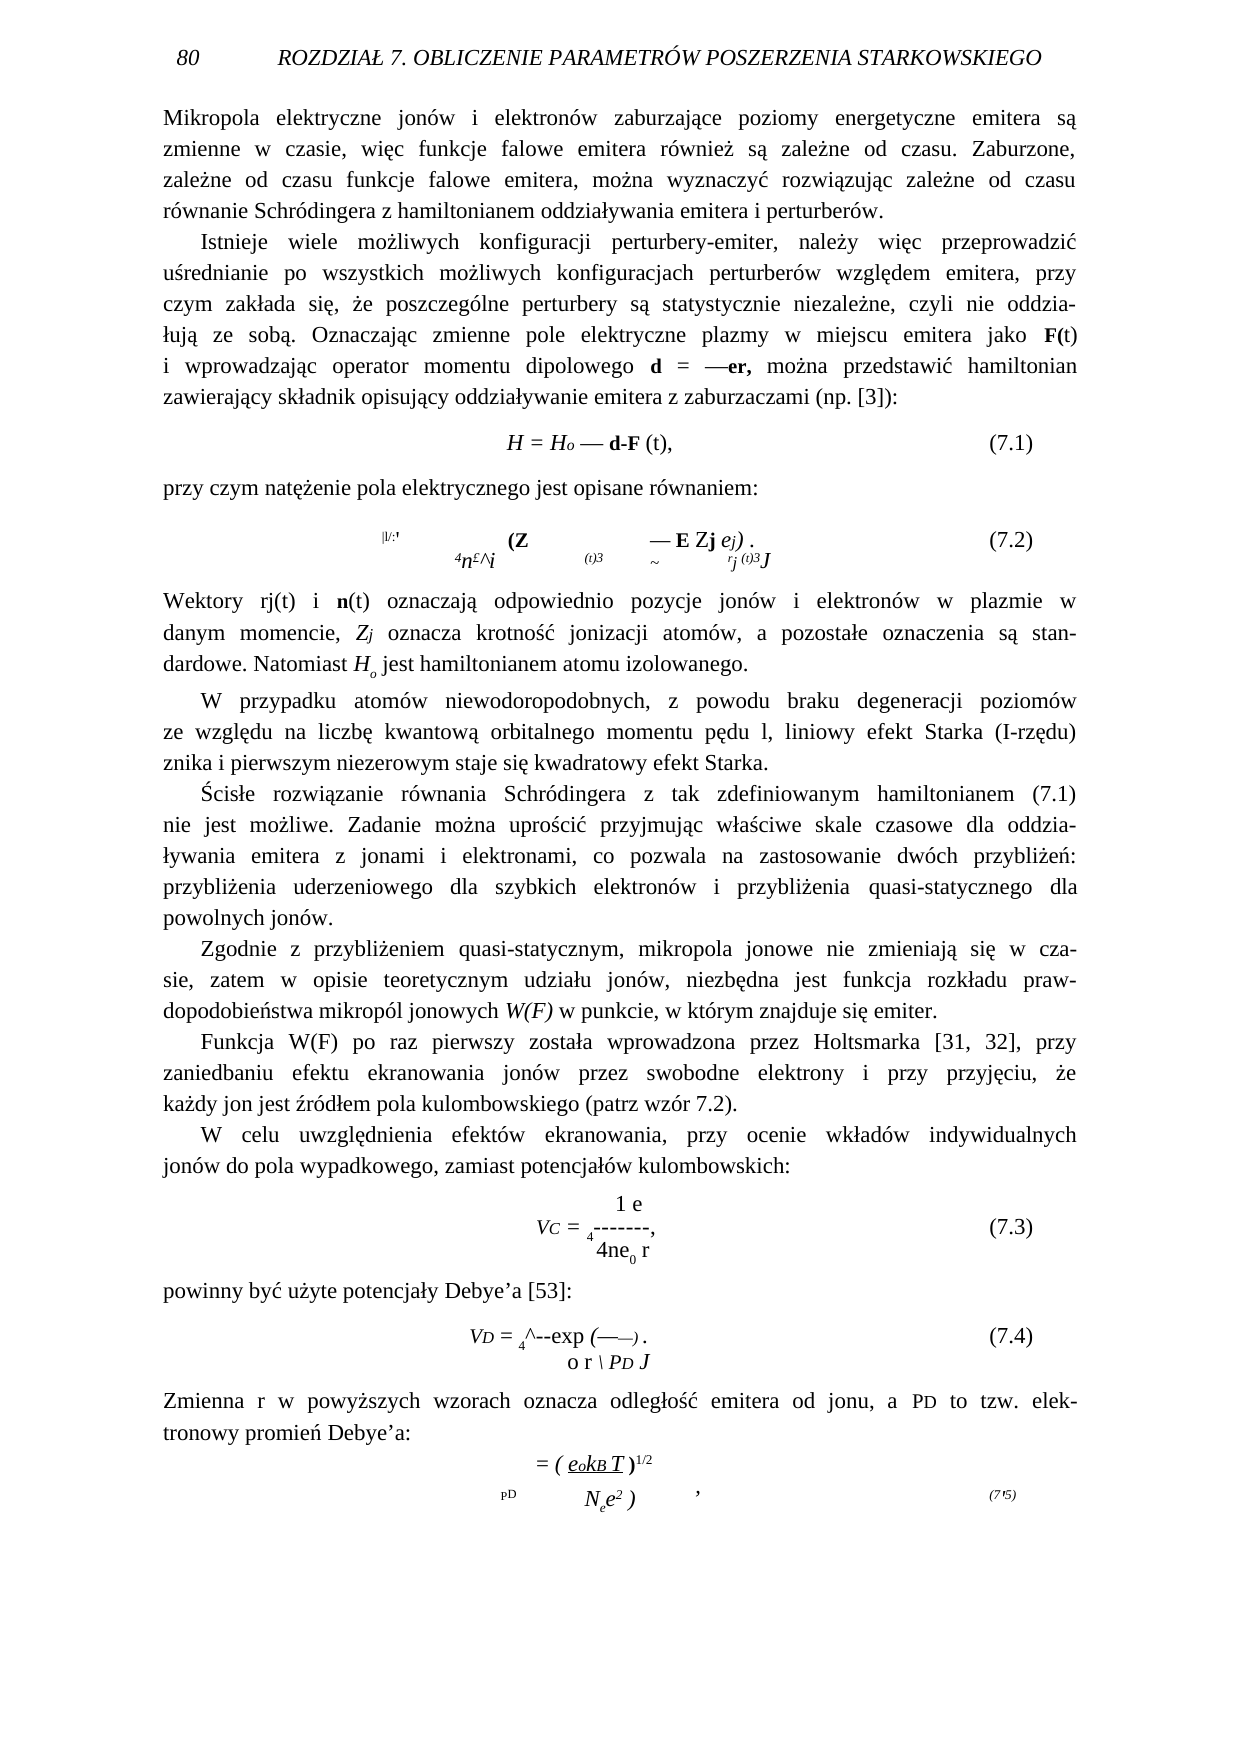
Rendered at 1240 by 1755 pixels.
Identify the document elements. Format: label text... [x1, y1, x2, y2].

text 4n£^i (t)3 ~ rj (t)3J [454, 553, 1078, 573]
text Funkcja W(F) po raz pierwszy została wprowadzona przez Holtsmarka [31, 32], przy zaniedbaniu efektu ekranowania jonów przez swobodne elektrony i przy przyjęciu, że każdy jon jest źródłem pola kulombowskiego (patrz wzór 7.2). [163, 1028, 1078, 1117]
text powinny być użyte potencjały Debye’a [53]: [163, 1277, 1078, 1303]
text Wektory rj(t) i n(t) oznaczają odpowiednio pozycje jonów i elektronów w plazmie w danym momencie, Zj oznacza krotność jonizacji atomów, a pozostałe oznaczenia są stan- dardowe. Natomiast Ho jest hamiltonianem atomu izolowanego. [163, 587, 1078, 681]
text Zgodnie z przybliżeniem quasi-statycznym, mikropola jonowe nie zmieniają się w cza- sie, zatem w opisie teoretycznym udziału jonów, niezbędna jest funkcja rozkładu praw- dopodobieństwa mikropól jonowych W(F) w punkcie, w którym znajduje się emiter. [163, 935, 1078, 1023]
text H = Ho — d-F (t), (7.1) [507, 429, 1078, 455]
text Mikropola elektryczne jonów i elektronów zaburzające poziomy energetyczne emitera są zmienne w czasie, więc funkcje falowe emitera również są zależne od czasu. Zaburzone, zależne od czasu funkcje falowe emitera, można wyznaczyć rozwiązując zależne od czasu równanie Schródingera z hamiltonianem oddziaływania emitera i perturberów. [163, 104, 1078, 223]
text Vc = 4 , (7.3) [536, 1216, 1078, 1239]
text przy czym natężenie pola elektrycznego jest opisane równaniem: [163, 474, 1078, 501]
text W przypadku atomów niewodoropodobnych, z powodu braku degeneracji poziomów ze względu na liczbę kwantową orbitalnego momentu pędu l, liniowy efekt Starka (I-rzędu) znika i pierwszym niezerowym staje się kwadratowy efekt Starka. [163, 687, 1078, 775]
text Ścisłe rozwiązanie równania Schródingera z tak zdefiniowanym hamiltonianem (7.1) nie jest możliwe. Zadanie można uprościć przyjmując właściwe skale czasowe dla oddzia- ływania emitera z jonami i elektronami, co pozwala na zastosowanie dwóch przybliżeń: przybliżenia uderzeniowego dla szybkich elektronów i przybliżenia quasi-statycznego dla powolnych jonów. [163, 780, 1078, 930]
text Zmienna r w powyższych wzorach oznacza odległość emitera od jonu, a Pd to tzw. elek- tronowy promień Debye’a: [163, 1388, 1078, 1445]
text W celu uwzględnienia efektów ekranowania, przy ocenie wkładów indywidualnych jonów do pola wypadkowego, zamiast potencjałów kulombowskich: [163, 1121, 1078, 1179]
text Pd Nee2 ) ’ (7'5) [500, 1481, 1078, 1516]
text = ( eokB T )1/2 [536, 1450, 1078, 1476]
text 4ne0 r [596, 1239, 1078, 1262]
text |l/:' (Z — E Zj ej) . (7.2) [382, 526, 1078, 553]
text Vd = 4^--exp (——) . (7.4) [469, 1322, 1078, 1353]
text o r \ Pd J [567, 1353, 1078, 1373]
text 1 e [615, 1190, 1078, 1216]
text Istnieje wiele możliwych konfiguracji perturbery-emiter, należy więc przeprowadzić uśrednianie po wszystkich możliwych konfiguracjach perturberów względem emitera, przy czym zakłada się, że poszczególne perturbery są statystycznie niezależne, czyli nie oddzia- łują ze sobą. Oznaczając zmienne pole elektryczne plazmy w miejscu emitera jako F(t) i wprowadzając operator momentu dipolowego d = —er, można przedstawić hamiltonian zawierający składnik opisujący oddziaływanie emitera z zaburzaczami (np. [3]): [163, 228, 1078, 409]
